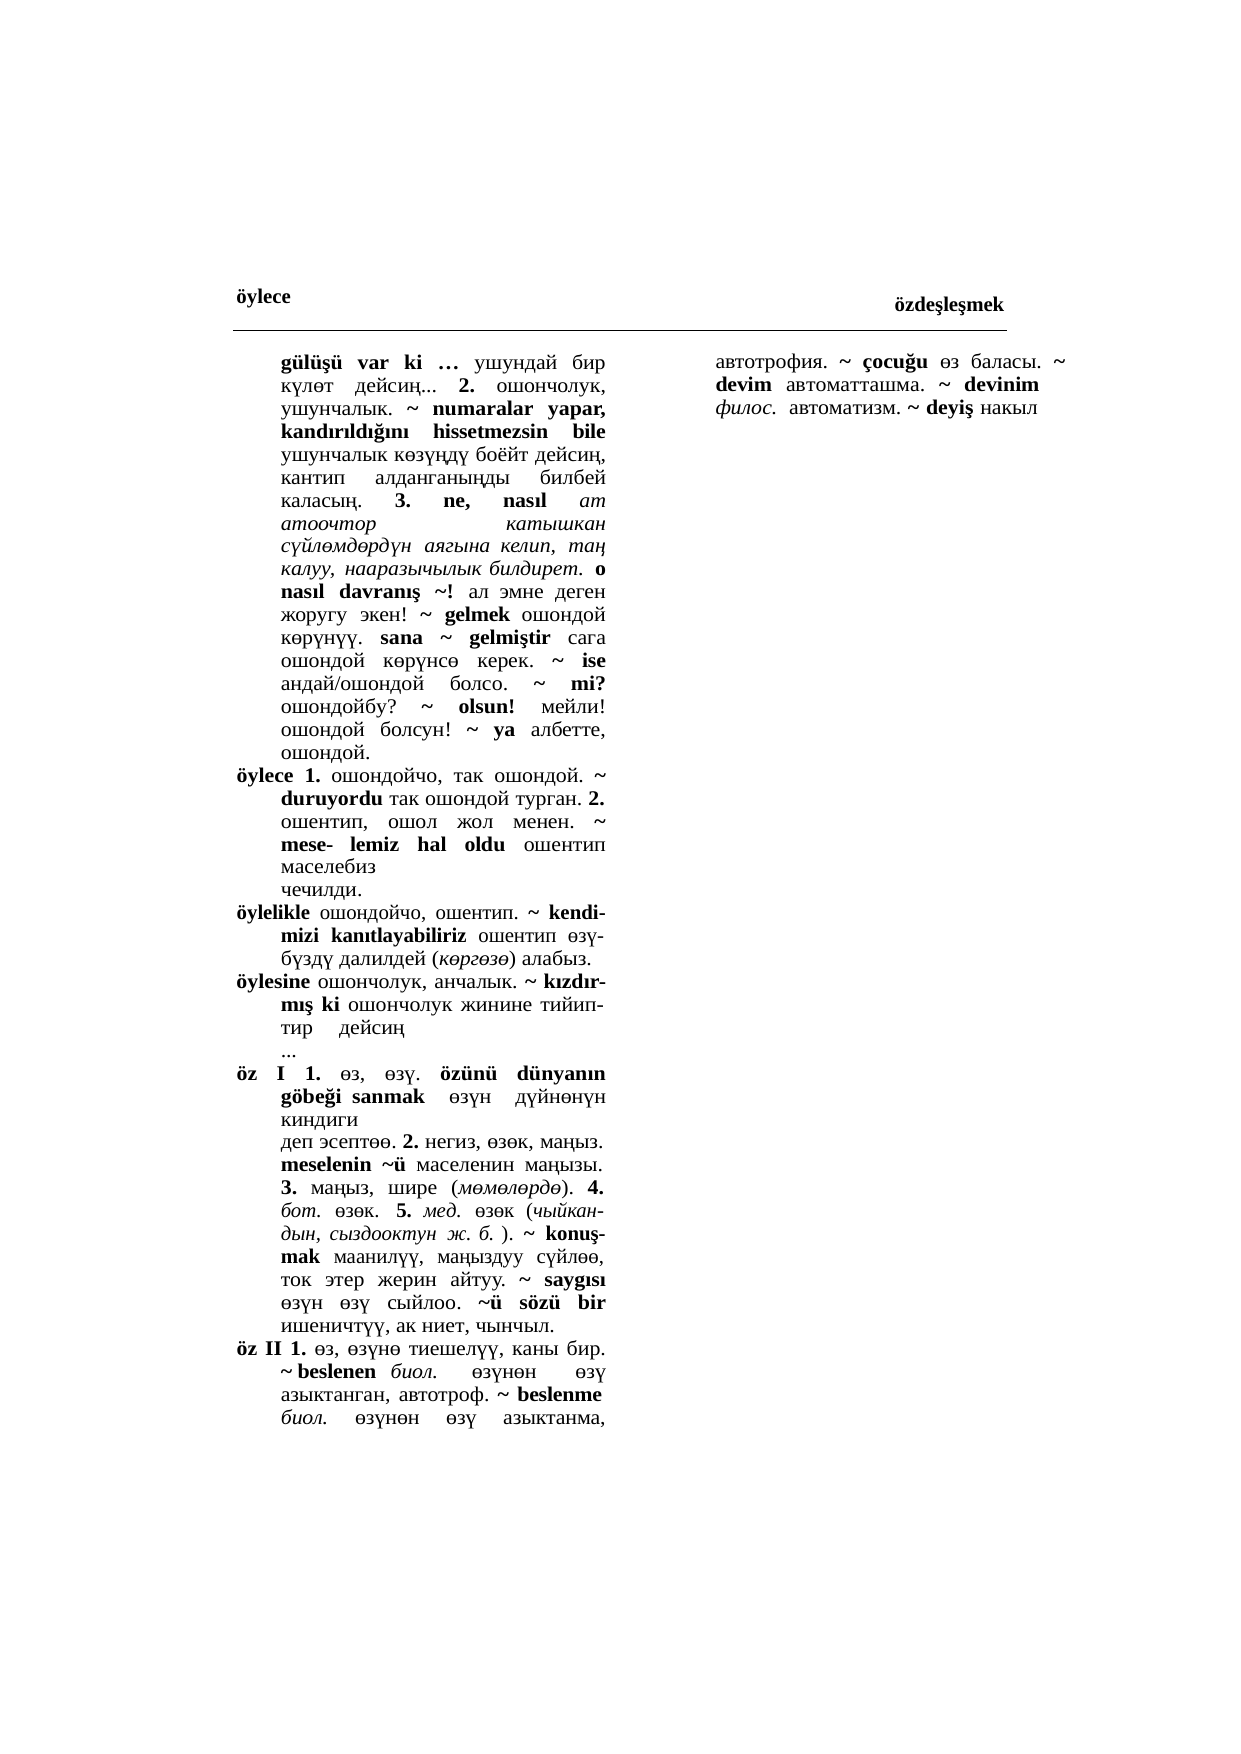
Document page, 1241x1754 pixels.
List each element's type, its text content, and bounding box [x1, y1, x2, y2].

text gülüşü var ki … ушундай бир күлөт дейсиң... 2. ошончолук, ушунчалык. ~ numaralar yapar, kandırıldığını hissetmezsin bile ушунчалык көзүңдү боёйт дейсиң, кантип алданганыңды билбей каласың. 3. ne, nasıl ат атоочтор катышкан сүйлөмдөрдүн аягына келип, таң калуу, нааразычылык билдирет. o nasıl davranış ~! ал эмне деген жоругу экен! ~ gelmek ошондой көрүнүү. sana ~ gelmiştir сага ошондой көрүнсө керек. ~ ise андай/ошондой болсо. ~ mi? ошондойбу? ~ olsun! мейли! ошондой болсун! ~ ya албетте, ошондой. [281, 350, 606, 764]
text ошентип, ошол жол менен. ~ mese- lemiz hаl oldu ошентип маселебиз [281, 810, 606, 878]
text чечилди. [281, 878, 364, 901]
text тир дейсиң ... [281, 1016, 404, 1062]
text öz I 1. өз, өзү. özünü dünyanın göbeği sanmak өзүн дүйнөнүн киндиги [236, 1062, 606, 1131]
text öylesine ошончолук, анчалык. ~ kızdır- mış ki ошончолук жинине тийип- [236, 970, 606, 1016]
text öylece [236, 284, 291, 308]
text öz II 1. өз, өзүнө тиешелүү, каны бир. ~ beslenen биол. өзүнөн өзү азыктанган, автотроф. ~ beslenme [236, 1337, 606, 1406]
text özdeşleşmek [894, 292, 1065, 316]
text деп эсептөө. 2. негиз, өзөк, маңыз. [281, 1131, 606, 1153]
text meselenin ~ü маселенин маңызы. [281, 1153, 606, 1176]
text филос. автоматизм. ~ deyiş накыл [715, 396, 1065, 419]
text ток этер жерин айтуу. ~ saygısı өзүн өзү сыйлоо. ~ü sözü bir ишеничтүү, ак ниет, чынчыл. [281, 1268, 606, 1337]
text бүздү далилдей (көргөзө) алабыз. [281, 947, 593, 970]
text 3. маңыз, шире (мөмөлөрдө). 4. [281, 1176, 606, 1199]
text биол. өзүнөн өзү азыктанма, [281, 1406, 606, 1429]
text öylece 1. ошондойчо, так ошондой. ~ duruyordu так ошондой турган. 2. [236, 764, 606, 810]
text öylelikle ошондойчо, ошентип. ~ kendi- mizi kanıtlayabiliriz ошентип өзү- [236, 901, 606, 947]
text бот. өзөк. 5. мед. өзөк (чыйкан- дын, сыздооктун ж. б. ). ~ konuş- mak маанилүү, маңыздуу сүйлөө, [281, 1199, 606, 1268]
text автотрофия. ~ çocuğu өз баласы. ~ devim автоматташма. ~ devinim [715, 350, 1065, 396]
